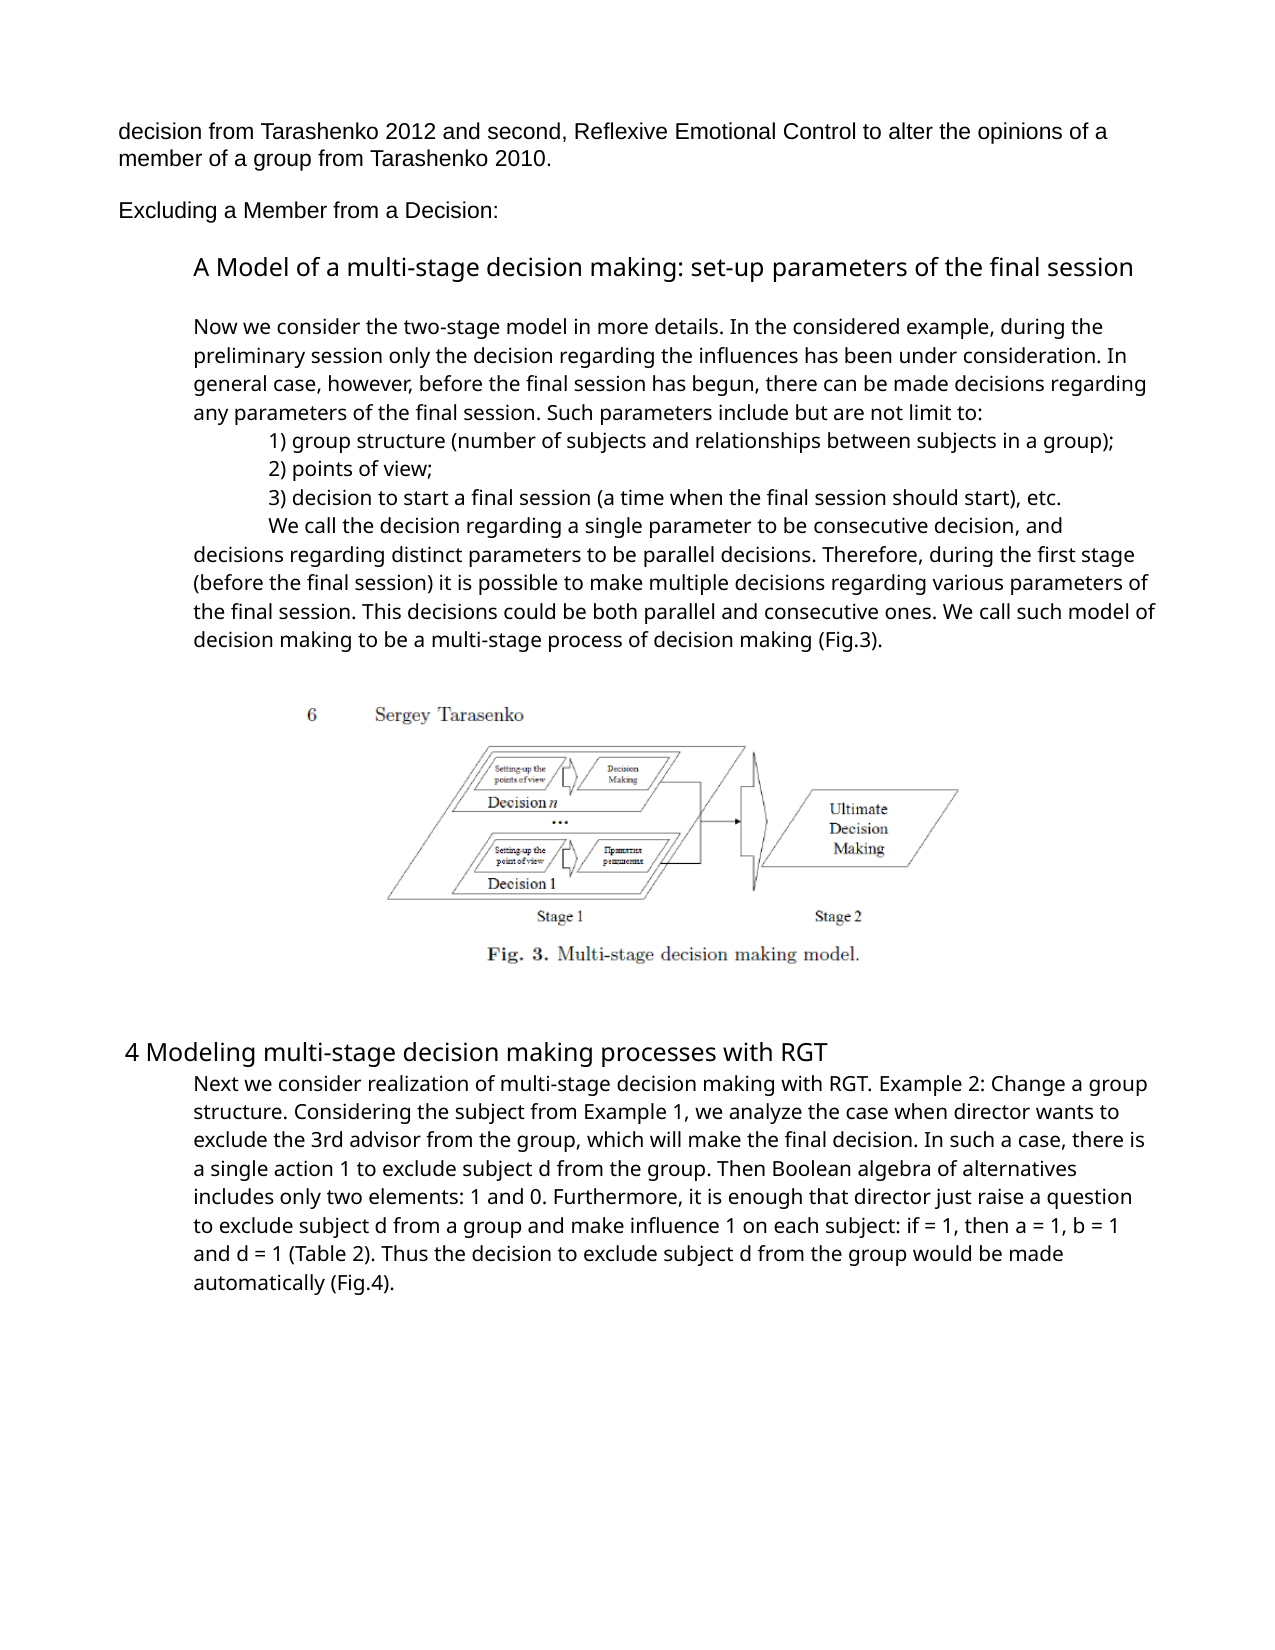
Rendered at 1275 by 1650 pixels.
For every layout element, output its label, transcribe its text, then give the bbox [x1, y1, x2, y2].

picture [282, 682, 993, 1007]
text Next we consider realization of multi-stage decision making with RGT. Example 2: Change a group structure. Considering the subject from Example 1, we analyze the case when director wants to exclude the 3rd advisor from the group, which will make the final decision. In such a case, there is a single action 1 to exclude subject d from the group. Then Boolean algebra of alternatives includes only two elements: 1 and 0. Furthermore, it is enough that director just raise a question to exclude subject d from a group and make influence 1 on each subject: if = 1, then a = 1, b = 1 and d = 1 (Table 2). Thus the decision to exclude subject d from the group would be made automatically (Fig.4). [193, 1069, 1157, 1296]
text We call the decision regarding a single parameter to be consecutive decision, and decisions regarding distinct parameters to be parallel decisions. Therefore, during the first stage (before the final session) it is possible to make multiple decisions regarding various parameters of the final session. This decisions could be both parallel and consecutive ones. We call such model of decision making to be a multi-stage process of decision making (Fig.3). [193, 511, 1157, 654]
text A Model of a multi-stage decision making: set-up parameters of the final session [193, 250, 1157, 284]
text 2) points of view; [118, 454, 1157, 483]
text Excluding a Member from a Decision: [118, 197, 1157, 223]
text Now we consider the two-stage model in more details. In the considered example, during the preliminary session only the decision regarding the influences has been under consideration. In general case, however, before the final session has begun, there can be made decisions regarding any parameters of the final session. Such parameters include but are not limit to: [193, 312, 1157, 426]
text 4 Modeling multi-stage decision making processes with RGT [118, 1035, 1157, 1069]
text decision from Tarashenko 2012 and second, Reflexive Emotional Control to alter the opinions of a member of a group from Tarashenko 2010. [118, 118, 1157, 171]
text 1) group structure (number of subjects and relationships between subjects in a group); [118, 426, 1157, 454]
text 3) decision to start a final session (a time when the final session should start), etc. [118, 483, 1157, 511]
